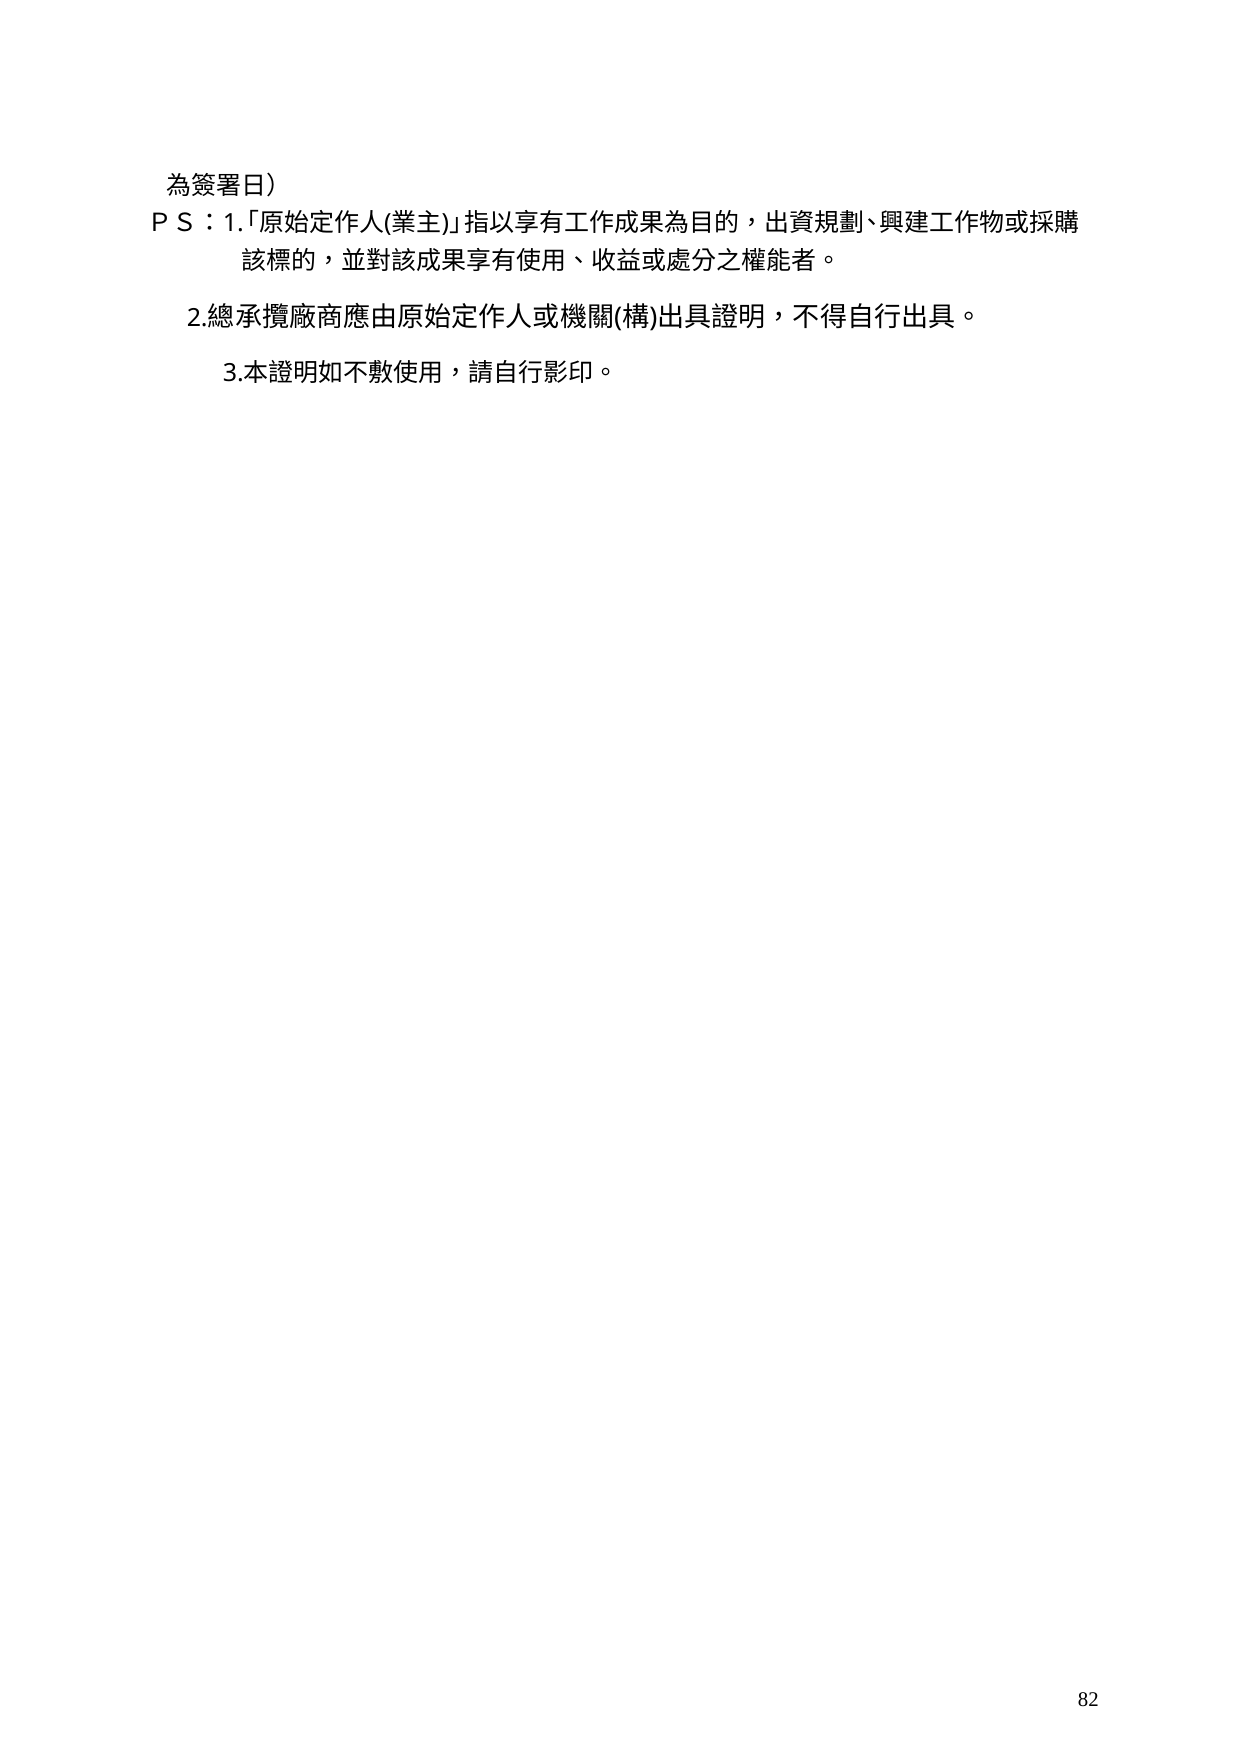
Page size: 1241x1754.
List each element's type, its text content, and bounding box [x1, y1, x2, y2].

text 為簽署日） [166, 164, 1079, 202]
text ＰＳ：1.「原始定作人(業主)」指以享有工作成果為目的，出資規劃、興建工作物或採購該標的，並對該成果享有使用、收益或處分之權能者。 [148, 202, 1079, 277]
text 3.本證明如不敷使用，請自行影印。 [223, 352, 1079, 389]
text 2.總承攬廠商應由原始定作人或機關(構)出具證明，不得自行出具。 [148, 277, 1079, 352]
